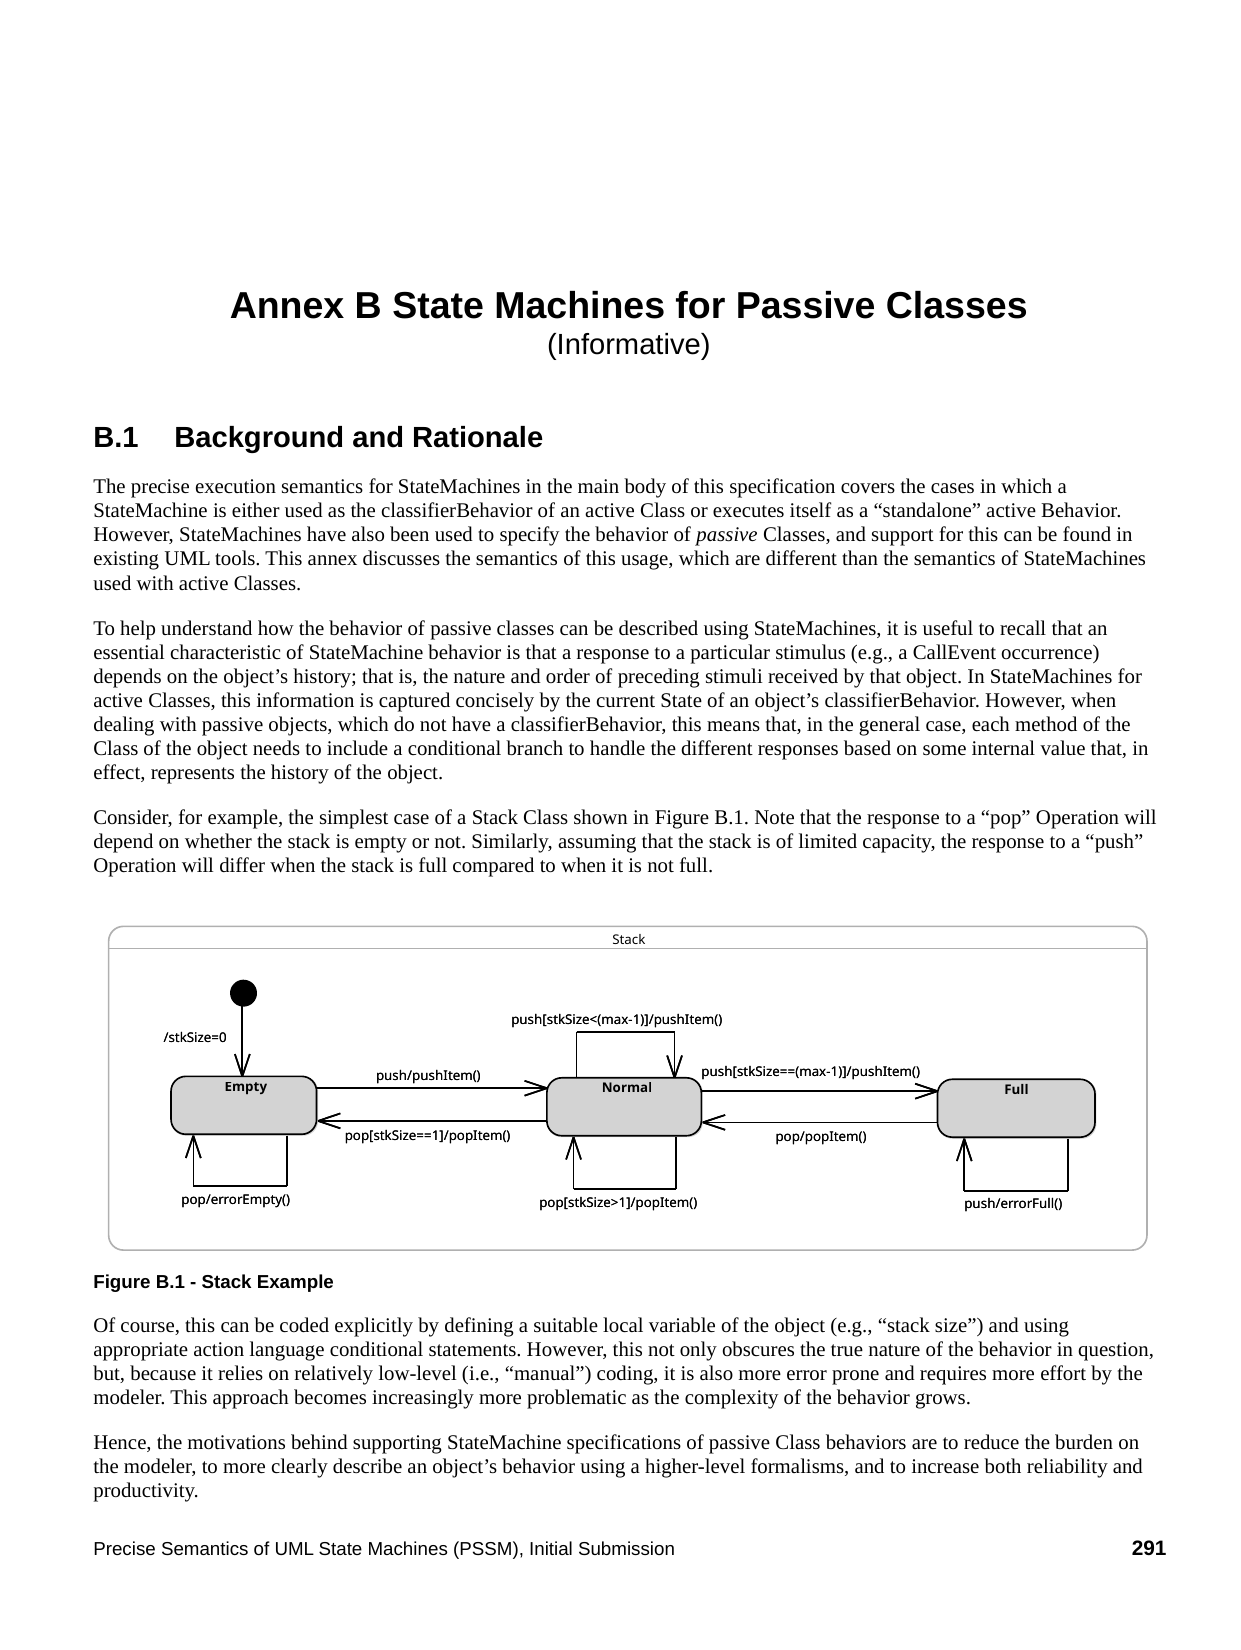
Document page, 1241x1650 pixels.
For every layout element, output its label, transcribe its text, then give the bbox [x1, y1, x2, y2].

text Figure B.1 - Stack Example [93, 911, 1164, 1292]
text Hence, the motivations behind supporting StateMachine specifications of passive Class behaviors are to reduce the burden on the modeler, to more clearly describe an object’s behavior using a higher-level formalisms, and to increase both reliability and productivity. [93, 1430, 1164, 1502]
text The precise execution semantics for StateMachines in the main body of this specification covers the cases in which a StateMachine is either used as the classifierBehavior of an active Class or executes itself as a “standalone” active Behavior. However, StateMachines have also been used to specify the behavior of passive Classes, and support for this can be found in existing UML tools. This annex discusses the semantics of this usage, which are different than the semantics of StateMachines used with active Classes. [93, 474, 1164, 594]
text Consider, for example, the simplest case of a Stack Class shown in Figure B.1. Note that the response to a “pop” Operation will depend on whether the stack is empty or not. Similarly, assuming that the stack is of limited capacity, the response to a “push” Operation will differ when the stack is full compared to when it is not full. [93, 805, 1164, 877]
text Of course, this can be coded explicitly by defining a suitable local variable of the object (e.g., “stack size”) and using appropriate action language conditional statements. However, this not only obscures the true nature of the behavior in question, but, because it relies on relatively low-level (i.e., “manual”) coding, it is also more error prone and requires more effort by the modeler. This approach becomes increasingly more problematic as the complexity of the behavior grows. [93, 1292, 1164, 1409]
subtitle Background and Rationale [93, 418, 1164, 453]
text (Informative) [93, 327, 1164, 360]
text [93, 898, 1164, 911]
text To help understand how the behavior of passive classes can be described using StateMachines, it is useful to recall that an essential characteristic of StateMachine behavior is that a response to a particular stimulus (e.g., a CallEvent occurrence) depends on the object’s history; that is, the nature and order of preceding stimuli received by that object. In StateMachines for active Classes, this information is captured concisely by the current State of an object’s classifierBehavior. However, when dealing with passive objects, which do not have a classifierBehavior, this means that, in the general case, each method of the Class of the object needs to include a conditional branch to handle the different responses based on some internal value that, in effect, represents the history of the object. [93, 616, 1164, 784]
subtitle State Machines for Passive Classes [93, 283, 1164, 327]
